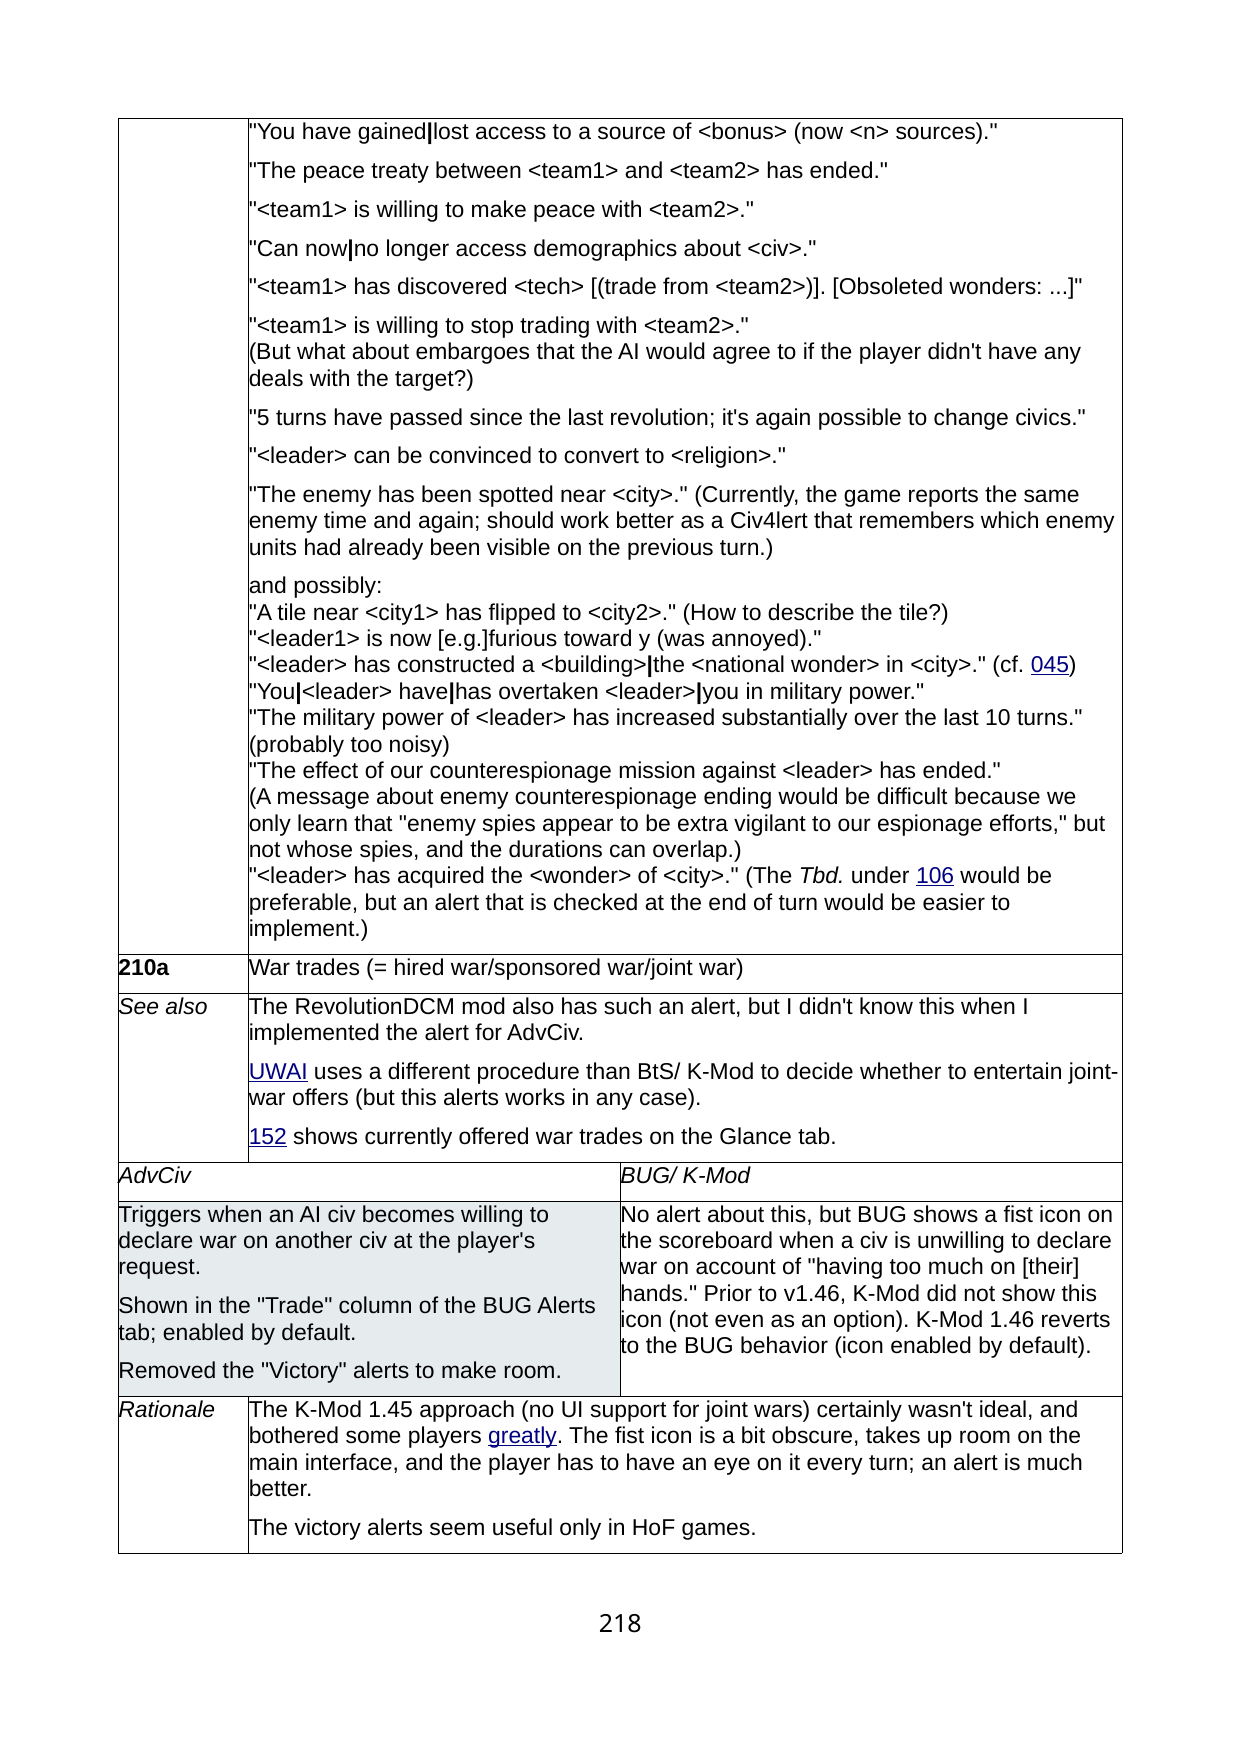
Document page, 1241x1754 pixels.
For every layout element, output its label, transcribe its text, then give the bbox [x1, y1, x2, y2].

table_cell Triggers when an AI civ becomes willing to declare war on another civ at the player's request. Shown in the "Trade" column of the BUG Alerts tab; enabled by default. Removed the "Victory" alerts to make room. [119, 1202, 620, 1396]
table_cell [119, 119, 248, 954]
table_cell The RevolutionDCM mod also has such an alert, but I didn't know this when I implemented the alert for AdvCiv. UWAI uses a different procedure than BtS/ K-Mod to decide whether to entertain joint-war offers (but this alerts works in any case). 152 shows currently offered war trades on the Glance tab. [249, 994, 1122, 1162]
table_cell See also [119, 994, 248, 1162]
table_cell War trades (= hired war/sponsored war/joint war) [249, 955, 1122, 993]
table_cell The K-Mod 1.45 approach (no UI support for joint wars) certainly wasn't ideal, and bothered some players greatly. The fist icon is a bit obscure, takes up room on the main interface, and the player has to have an eye on it every turn; an alert is much better. The victory alerts seem useful only in HoF games. [249, 1397, 1122, 1553]
table_cell 210a [119, 955, 248, 993]
table_cell AdvCiv [119, 1163, 620, 1201]
table_cell BUG/ K-Mod [621, 1163, 1122, 1201]
table_cell "You have gained|lost access to a source of <bonus> (now <n> sources)." "The peace treaty between <team1> and <team2> has ended." "<team1> is willing to make peace with <team2>." "Can now|no longer access demographics about <civ>." "<team1> has discovered <tech> [(trade from <team2>)]. [Obsoleted wonders: ...]" "<team1> is willing to stop trading with <team2>." (But what about embargoes that the AI would agree to if the player didn't have any deals with the target?) "5 turns have passed since the last revolution; it's again possible to change civics." "<leader> can be convinced to convert to <religion>." "The enemy has been spotted near <city>." (Currently, the game reports the same enemy time and again; should work better as a Civ4lert that remembers which enemy units had already been visible on the previous turn.) and possibly: "A tile near <city1> has flipped to <city2>." (How to describe the tile?) "<leader1> is now [e.g.]furious toward y (was annoyed)." "<leader> has constructed a <building>|the <national wonder> in <city>." (cf. 045) "You|<leader> have|has overtaken <leader>|you in military power." "The military power of <leader> has increased substantially over the last 10 turns." (probably too noisy) "The effect of our counterespionage mission against <leader> has ended." (A message about enemy counterespionage ending would be difficult because we only learn that "enemy spies appear to be extra vigilant to our espionage efforts," but not whose spies, and the durations can overlap.) "<leader> has acquired the <wonder> of <city>." (The Tbd. under 106 would be preferable, but an alert that is checked at the end of turn would be easier to implement.) [249, 119, 1122, 954]
table_cell No alert about this, but BUG shows a fist icon on the scoreboard when a civ is unwilling to declare war on account of "having too much on [their] hands." Prior to v1.46, K-Mod did not show this icon (not even as an option). K-Mod 1.46 reverts to the BUG behavior (icon enabled by default). [621, 1202, 1122, 1396]
table_cell Rationale [119, 1397, 248, 1553]
